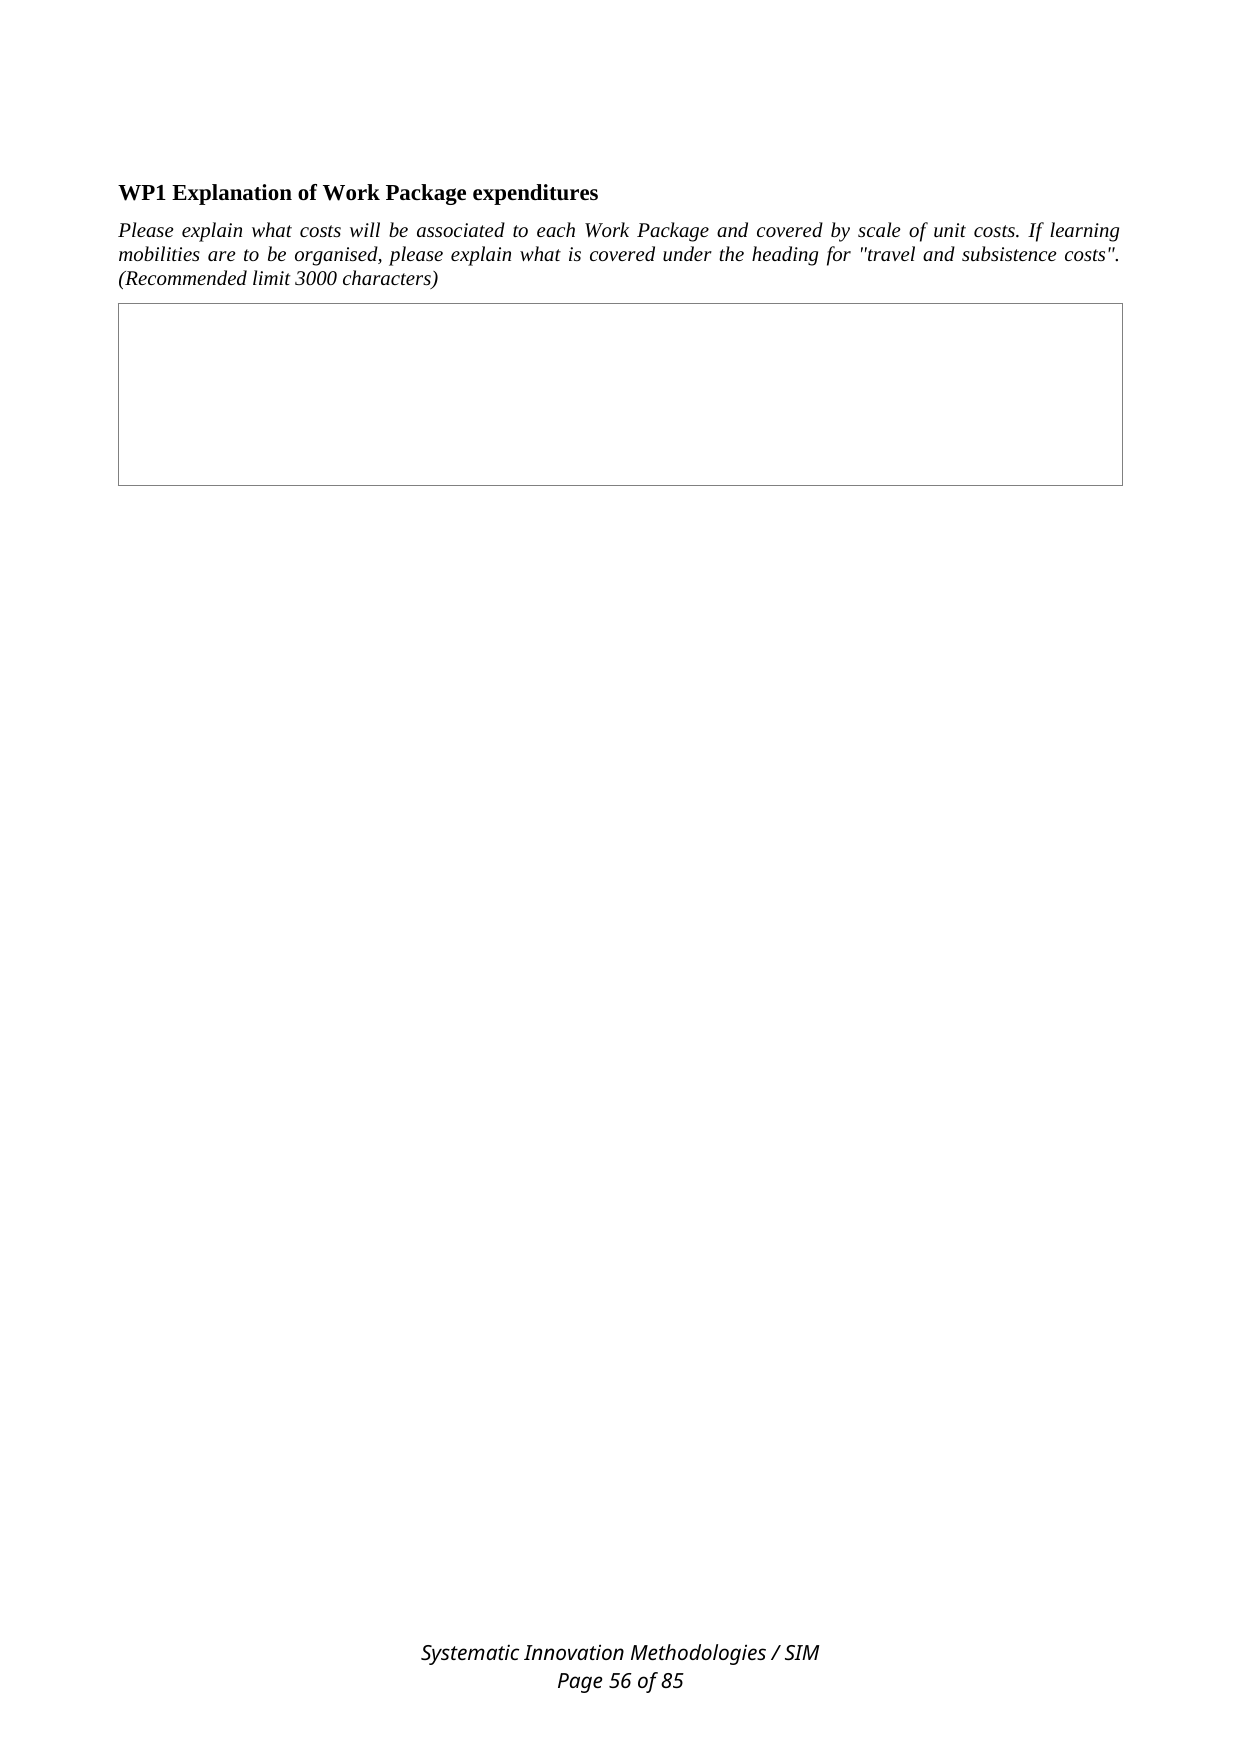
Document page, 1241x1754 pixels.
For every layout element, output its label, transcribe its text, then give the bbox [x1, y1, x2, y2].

text WP1 Explanation of Work Package expenditures [118, 179, 1122, 206]
table_header [119, 304, 1122, 485]
text Please explain what costs will be associated to each Work Package and covered by scale of unit costs. If learning mobilities are to be organised, please explain what is covered under the heading for "travel and subsistence costs". (Recommended limit 3000 characters) [118, 218, 1122, 290]
